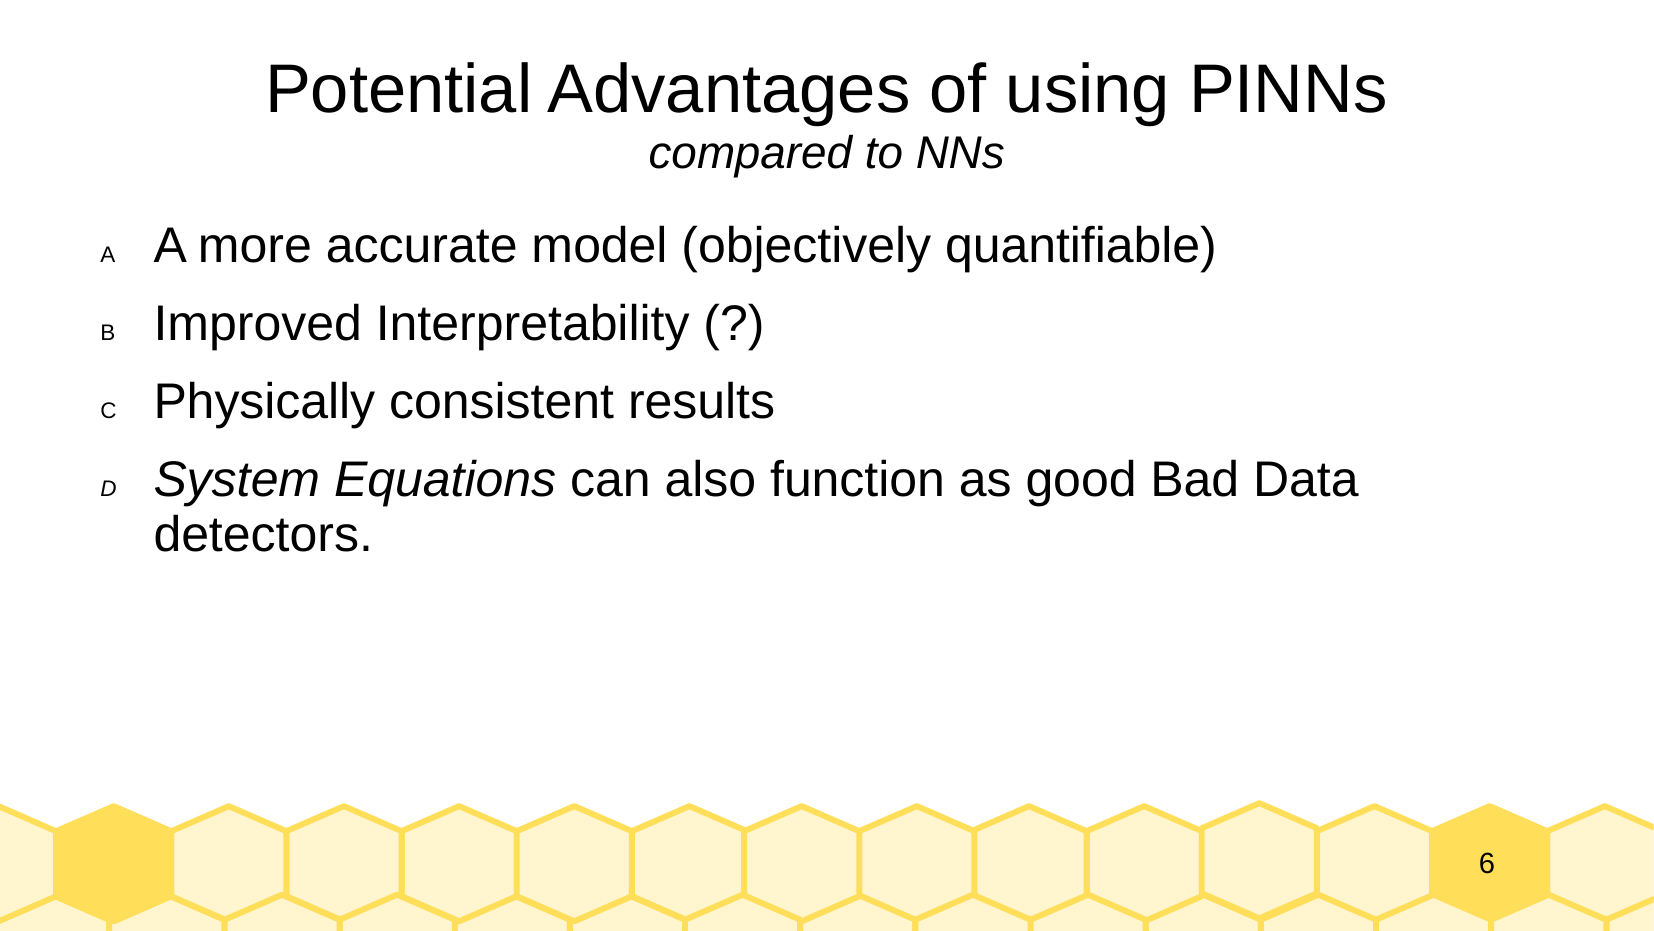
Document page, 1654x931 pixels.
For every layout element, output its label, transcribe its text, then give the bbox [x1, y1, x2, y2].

list A more accurate model (objectively quantifiable) Improved Interpretability (?) Physically consistent results System Equations can also function as good Bad Data detectors. [82, 217, 1571, 758]
title Potential Advantages of using PINNs compared to NNs [82, 37, 1571, 193]
